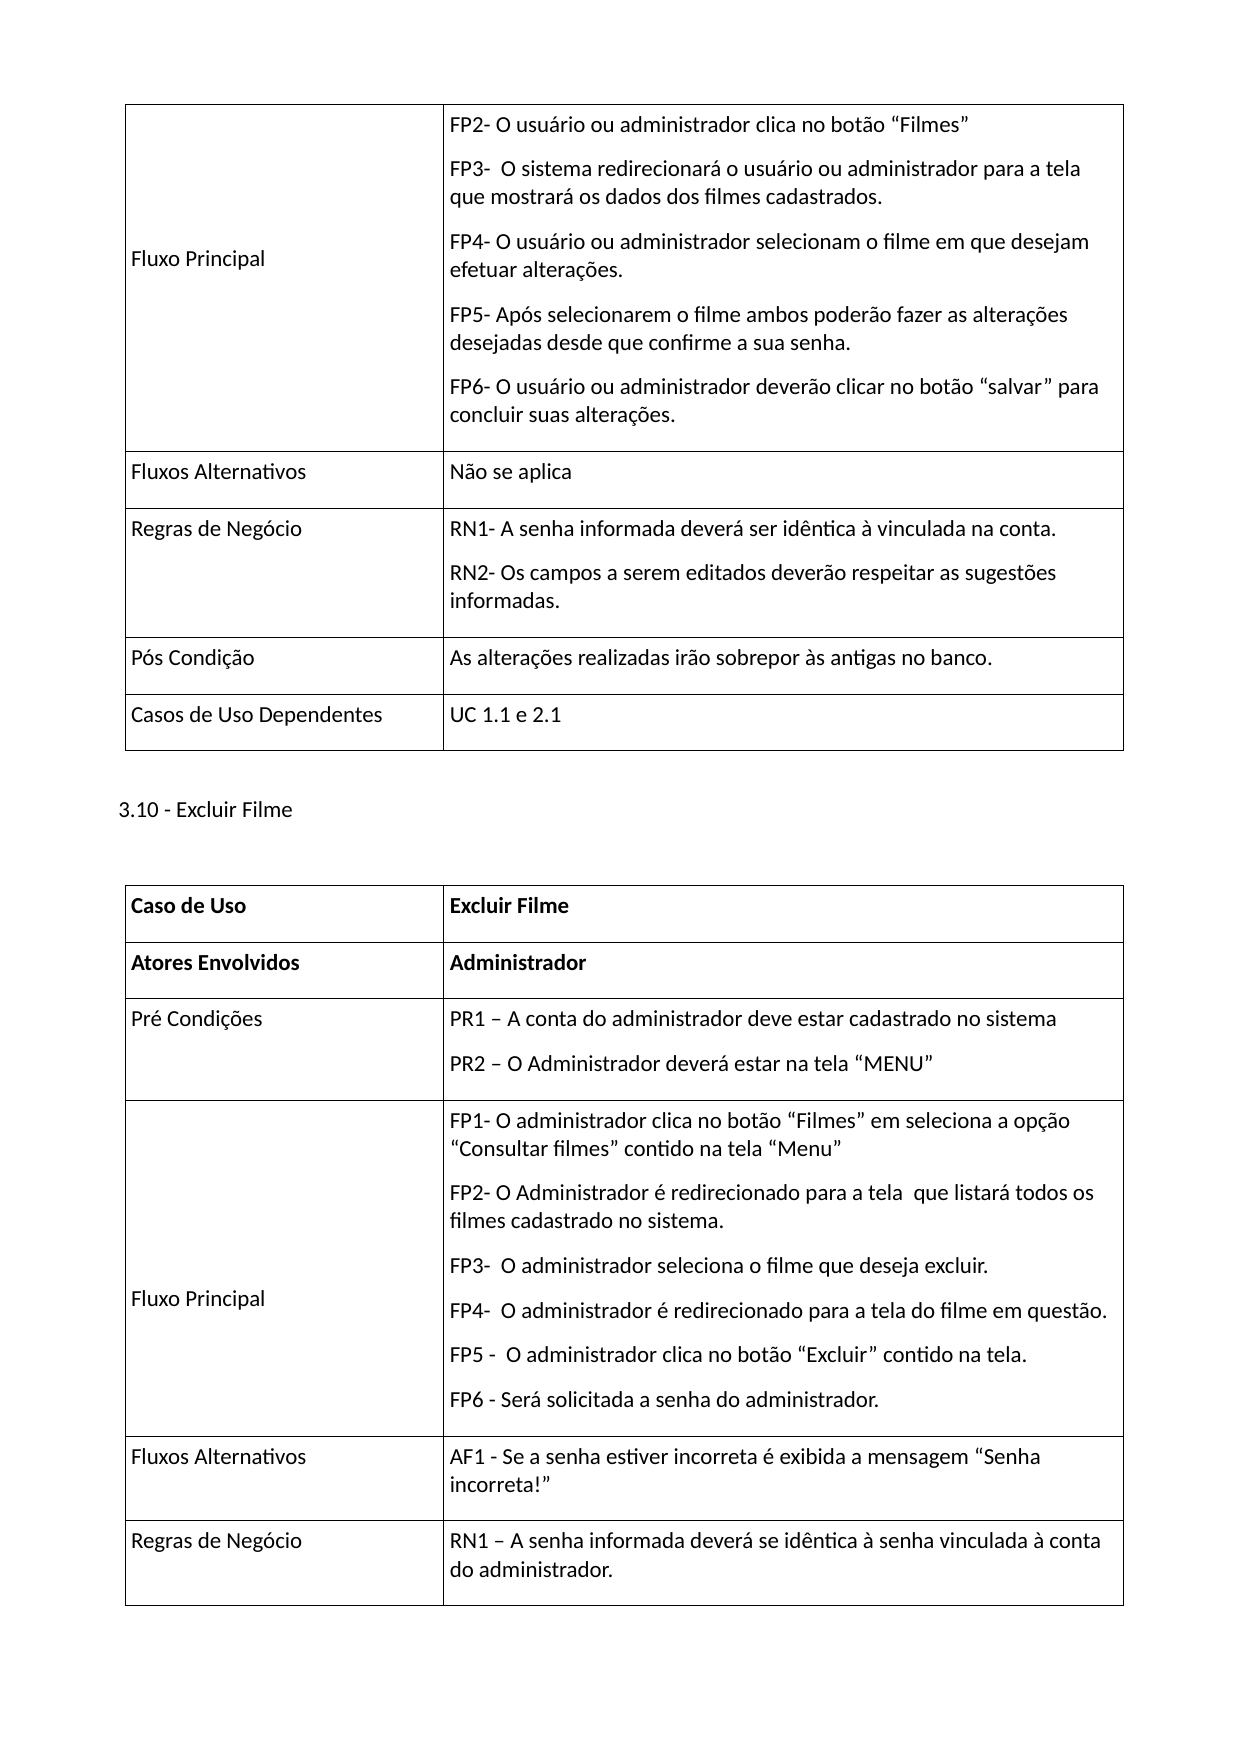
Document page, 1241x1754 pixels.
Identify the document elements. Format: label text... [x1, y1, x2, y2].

table_cell As alterações realizadas irão sobrepor às antigas no banco. [444, 638, 1123, 694]
table_header Excluir Filme [444, 886, 1123, 942]
table_cell Fluxo Principal [126, 1101, 443, 1436]
table_cell FP1- O administrador clica no botão “Filmes” em seleciona a opção “Consultar filmes” contido na tela “Menu” FP2- O Administrador é redirecionado para a tela que listará todos os filmes cadastrado no sistema. FP3- O administrador seleciona o filme que deseja excluir. FP4- O administrador é redirecionado para a tela do filme em questão. FP5 - O administrador clica no botão “Excluir” contido na tela. FP6 - Será solicitada a senha do administrador. [444, 1101, 1123, 1436]
table_cell RN1- A senha informada deverá ser idêntica à vinculada na conta. RN2- Os campos a serem editados deverão respeitar as sugestões informadas. [444, 509, 1123, 637]
table_cell Atores Envolvidos [126, 943, 443, 998]
table_cell Pós Condição [126, 638, 443, 694]
table_cell UC 1.1 e 2.1 [444, 695, 1123, 750]
table_cell Fluxos Alternativos [126, 1437, 443, 1520]
table_cell Administrador [444, 943, 1123, 998]
table_cell Pré Condições [126, 999, 443, 1099]
table_cell Regras de Negócio [126, 509, 443, 637]
table_cell Casos de Uso Dependentes [126, 695, 443, 750]
table_cell RN1 – A senha informada deverá se idêntica à senha vinculada à conta do administrador. [444, 1521, 1123, 1605]
table_cell AF1 - Se a senha estiver incorreta é exibida a mensagem “Senha incorreta!” [444, 1437, 1123, 1520]
table_cell Fluxos Alternativos [126, 452, 443, 508]
table_header Caso de Uso [126, 886, 443, 942]
table_cell Não se aplica [444, 452, 1123, 508]
table_cell Fluxo Principal [126, 105, 443, 451]
table_cell PR1 – A conta do administrador deve estar cadastrado no sistema PR2 – O Administrador deverá estar na tela “MENU” [444, 999, 1123, 1099]
table_cell Regras de Negócio [126, 1521, 443, 1605]
table_cell FP2- O usuário ou administrador clica no botão “Filmes” FP3- O sistema redirecionará o usuário ou administrador para a tela que mostrará os dados dos filmes cadastrados. FP4- O usuário ou administrador selecionam o filme em que desejam efetuar alterações. FP5- Após selecionarem o filme ambos poderão fazer as alterações desejadas desde que confirme a sua senha. FP6- O usuário ou administrador deverão clicar no botão “salvar” para concluir suas alterações. [444, 105, 1123, 451]
text 3.10 - Excluir Filme [118, 796, 1122, 823]
